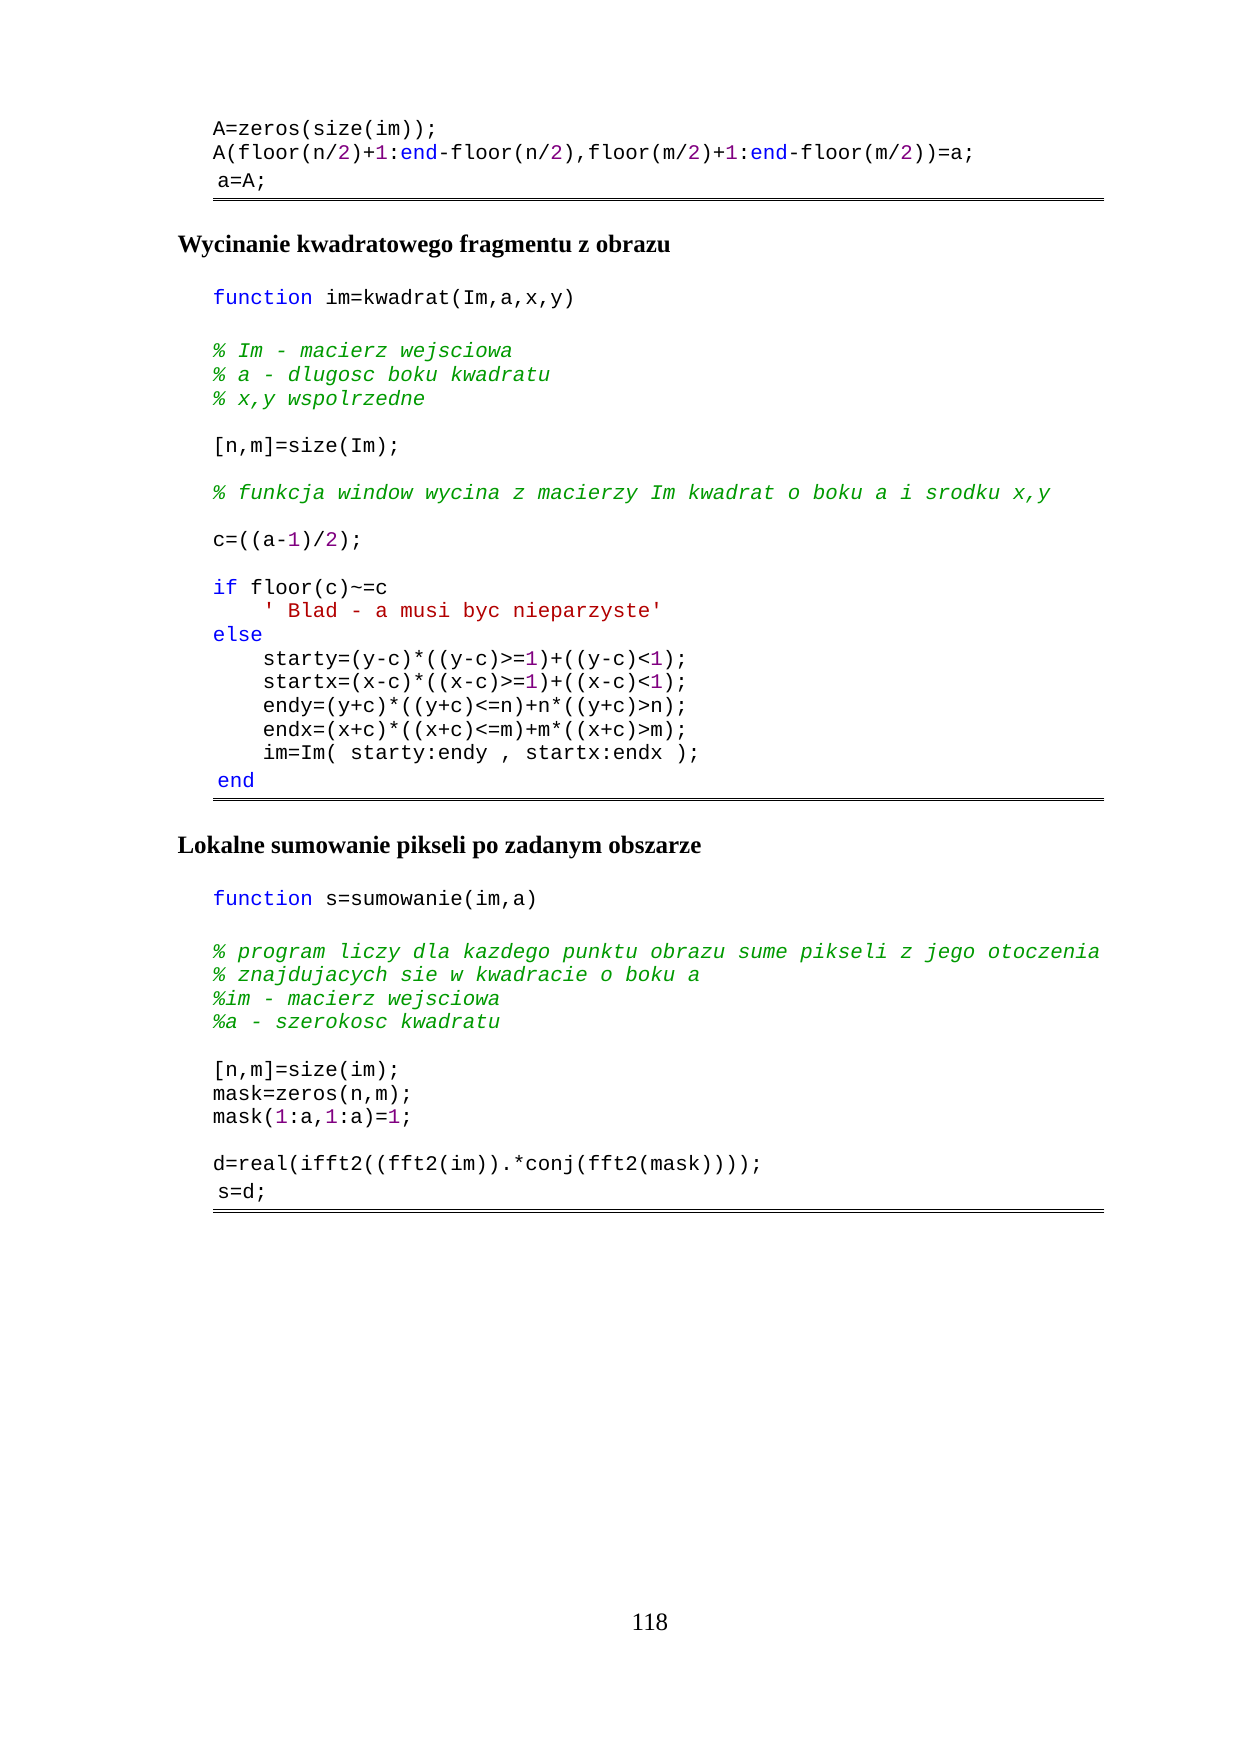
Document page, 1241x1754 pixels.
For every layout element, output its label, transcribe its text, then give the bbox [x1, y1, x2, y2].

text mask(1:a,1:a)=1; [213, 1106, 1104, 1130]
text %a - szerokosc kwadratu [213, 1012, 1104, 1035]
text starty=(y-c)*((y-c)>=1)+((y-c)<1); [213, 648, 1104, 671]
text end [213, 766, 1104, 798]
text else [213, 624, 1104, 648]
text Wycinanie kwadratowego fragmentu z obrazu [177, 229, 1122, 258]
text endy=(y+c)*((y+c)<=n)+n*((y+c)>n); [213, 695, 1104, 718]
text s=d; [213, 1177, 1104, 1209]
text % program liczy dla kazdego punktu obrazu sume pikseli z jego otoczenia [213, 941, 1104, 964]
text A=zeros(size(im)); [213, 118, 1104, 142]
text [n,m]=size(im); [213, 1059, 1104, 1082]
text startx=(x-c)*((x-c)>=1)+((x-c)<1); [213, 671, 1104, 695]
text % a - dlugosc boku kwadratu [213, 364, 1104, 387]
text %im - macierz wejsciowa [213, 988, 1104, 1012]
text % funkcja window wycina z macierzy Im kwadrat o boku a i srodku x,y [213, 482, 1104, 506]
text % znajdujacych sie w kwadracie o boku a [213, 964, 1104, 988]
text mask=zeros(n,m); [213, 1082, 1104, 1106]
text [n,m]=size(Im); [213, 435, 1104, 458]
text % Im - macierz wejsciowa [213, 340, 1104, 364]
text % x,y wspolrzedne [213, 387, 1104, 411]
text Lokalne sumowanie pikseli po zadanym obszarze [177, 830, 1122, 859]
text endx=(x+c)*((x+c)<=m)+m*((x+c)>m); [213, 718, 1104, 742]
text a=A; [213, 165, 1104, 198]
text if floor(c)~=c [213, 577, 1104, 600]
text im=Im( starty:endy , startx:endx ); [213, 742, 1104, 766]
text A(floor(n/2)+1:end-floor(n/2),floor(m/2)+1:end-floor(m/2))=a; [213, 142, 1104, 165]
text function im=kwadrat(Im,a,x,y) [213, 287, 1104, 311]
text c=((a-1)/2); [213, 529, 1104, 553]
text function s=sumowanie(im,a) [213, 887, 1104, 911]
text d=real(ifft2((fft2(im)).*conj(fft2(mask)))); [213, 1153, 1104, 1177]
text ' Blad - a musi byc nieparzyste' [213, 600, 1104, 624]
